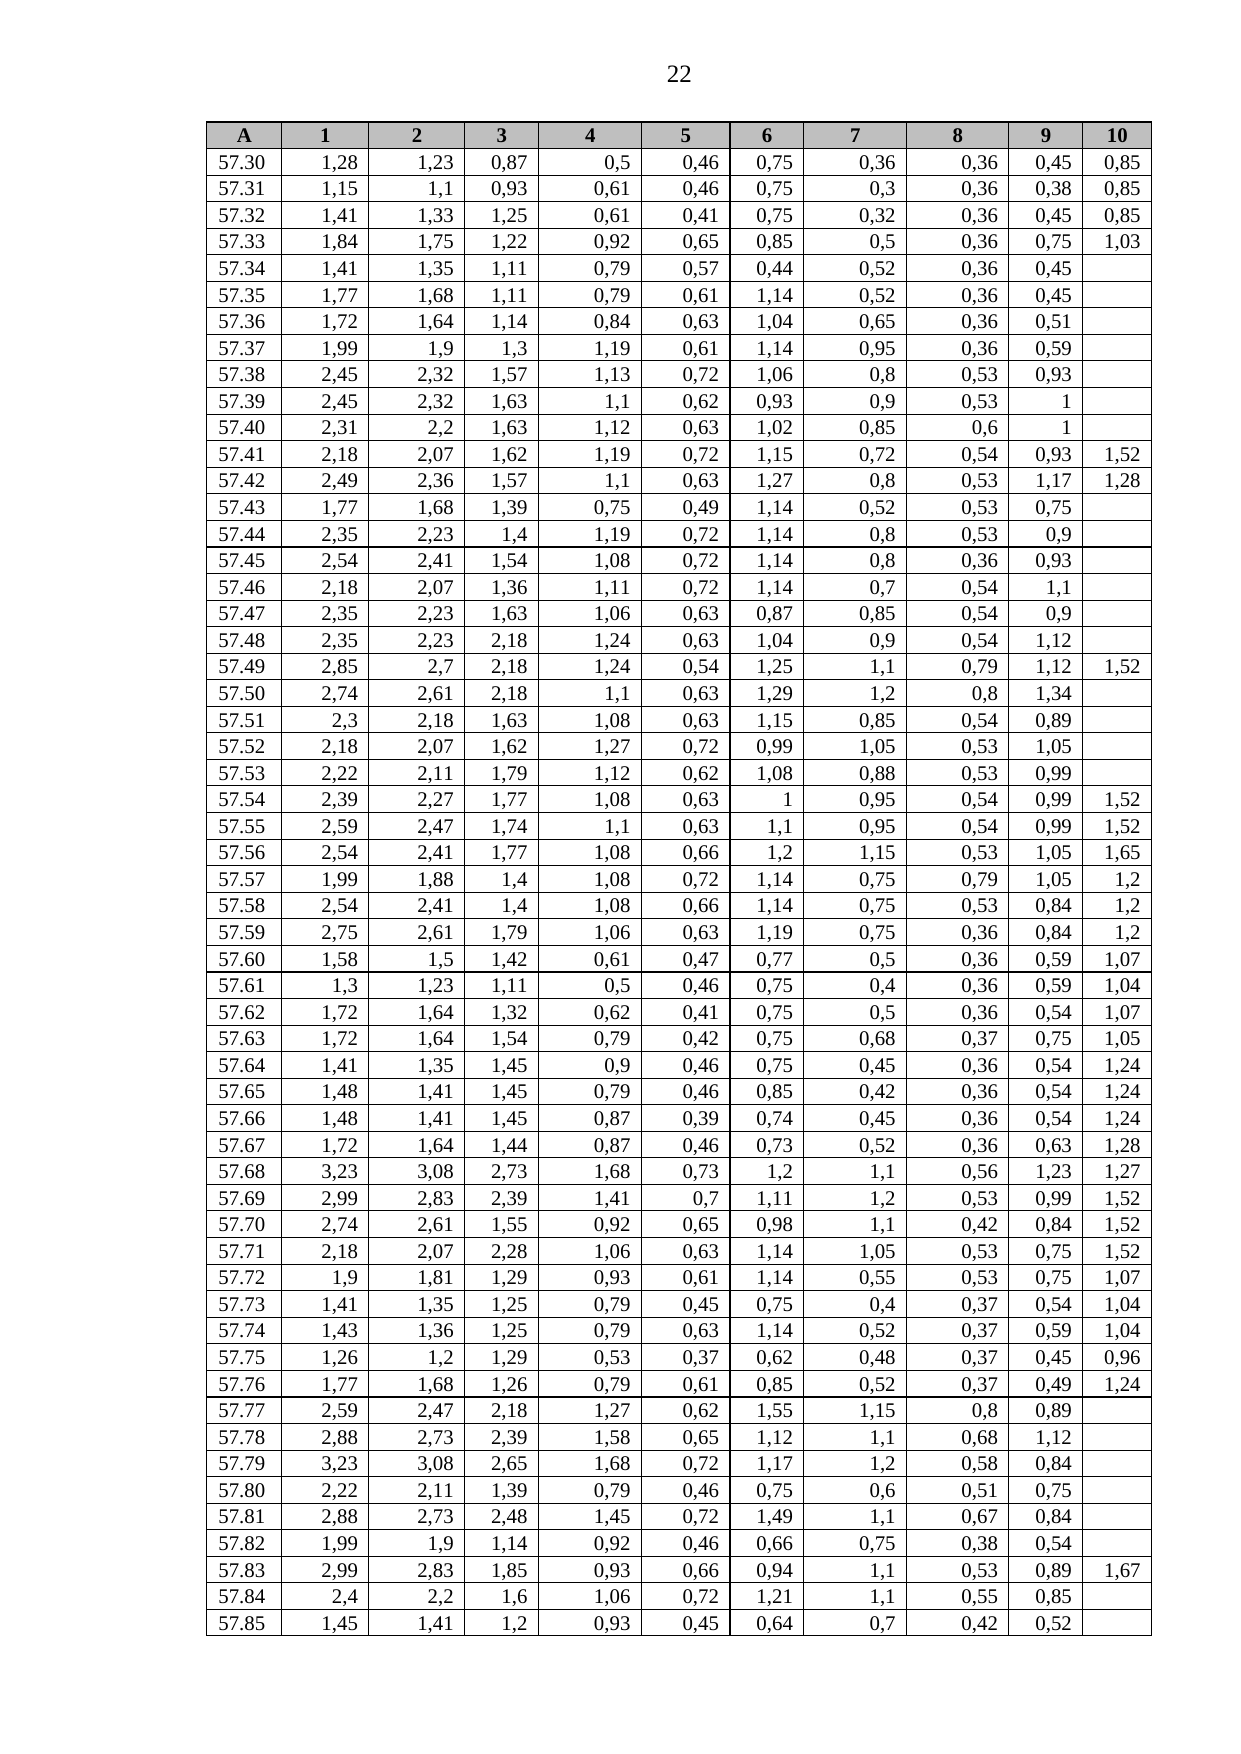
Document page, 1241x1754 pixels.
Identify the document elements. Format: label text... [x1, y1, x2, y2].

table_cell 0,54 [1009, 1079, 1082, 1104]
table_cell 0,54 [907, 707, 1008, 732]
table_cell 57.58 [207, 893, 281, 918]
table_cell 1,2 [804, 1451, 906, 1476]
table_cell 1,72 [282, 1026, 368, 1051]
table_cell 1,54 [465, 548, 538, 573]
table_cell 1,68 [539, 1451, 641, 1476]
table_cell 1,19 [539, 441, 641, 467]
table_cell 0,37 [907, 1291, 1008, 1317]
table_cell 0,53 [907, 521, 1008, 546]
table_cell 57.50 [207, 680, 281, 706]
table_cell 1,25 [465, 1318, 538, 1343]
table_cell 2,49 [282, 468, 368, 493]
table_cell 1,52 [1083, 786, 1151, 812]
table_cell 1,22 [465, 229, 538, 254]
table_header 8 [907, 123, 1008, 148]
table_cell 0,89 [1009, 1557, 1082, 1582]
table_cell 0,65 [804, 308, 906, 334]
table_cell [1083, 1504, 1151, 1529]
table_cell 0,87 [539, 1105, 641, 1131]
table_cell 0,6 [804, 1477, 906, 1503]
table_cell 1,08 [539, 840, 641, 865]
table_cell 1,41 [282, 202, 368, 228]
table_cell 0,53 [907, 1238, 1008, 1263]
table_cell 0,95 [804, 813, 906, 838]
table_cell 57.66 [207, 1105, 281, 1131]
table_cell 0,53 [907, 1265, 1008, 1290]
table_cell 0,7 [804, 574, 906, 599]
table_cell 0,59 [1009, 335, 1082, 360]
table_cell 1,45 [465, 1052, 538, 1078]
table_cell 0,75 [731, 149, 803, 174]
table_cell 1,14 [465, 1530, 538, 1556]
table_cell 1,41 [539, 1185, 641, 1210]
table_cell 0,66 [642, 893, 729, 918]
table_cell 2,61 [369, 1211, 464, 1237]
table_cell 2,2 [369, 415, 464, 440]
table_cell 2,35 [282, 601, 368, 626]
table_cell 1,27 [539, 733, 641, 759]
table_cell 57.68 [207, 1158, 281, 1184]
table_cell 1,99 [282, 1530, 368, 1556]
table_cell 1,23 [1009, 1158, 1082, 1184]
table_cell 57.49 [207, 654, 281, 679]
table_cell 57.37 [207, 335, 281, 360]
table_cell 1,39 [465, 494, 538, 520]
table_cell 1,72 [282, 308, 368, 334]
table_cell 57.51 [207, 707, 281, 732]
table_cell 0,54 [1009, 1291, 1082, 1317]
table_cell 0,63 [642, 415, 729, 440]
table_cell 2,28 [465, 1238, 538, 1263]
table_cell 1,63 [465, 415, 538, 440]
table_cell 0,52 [804, 1371, 906, 1396]
table_cell 1,77 [282, 494, 368, 520]
table_cell 2,54 [282, 548, 368, 573]
table_cell 1,45 [282, 1610, 368, 1635]
table_cell 1,11 [465, 973, 538, 998]
table_cell 0,63 [642, 468, 729, 493]
table_cell 57.72 [207, 1265, 281, 1290]
table_cell 1,14 [731, 1238, 803, 1263]
table_cell 0,68 [804, 1026, 906, 1051]
table_cell [1083, 308, 1151, 334]
table_cell 57.46 [207, 574, 281, 599]
table_cell 0,85 [804, 415, 906, 440]
table_cell 0,36 [907, 999, 1008, 1024]
table_cell 1,15 [731, 707, 803, 732]
table_cell 1,06 [731, 361, 803, 387]
table_cell [1083, 388, 1151, 413]
table_cell 0,49 [642, 494, 729, 520]
table_cell 1,4 [465, 866, 538, 892]
table_cell 1,49 [731, 1504, 803, 1529]
table_cell 0,63 [642, 786, 729, 812]
table_cell 2,45 [282, 361, 368, 387]
table_cell 0,58 [907, 1451, 1008, 1476]
table_cell 1,41 [369, 1610, 464, 1635]
table_cell 0,45 [1009, 202, 1082, 228]
table_cell 2,61 [369, 680, 464, 706]
table_cell 2,18 [369, 707, 464, 732]
table_cell 1,08 [539, 548, 641, 573]
table_cell 0,61 [642, 1371, 729, 1396]
table_cell 57.85 [207, 1610, 281, 1635]
table_header 4 [539, 123, 641, 148]
table_cell 0,62 [731, 1344, 803, 1370]
table_cell [1083, 494, 1151, 520]
table_cell 0,5 [539, 973, 641, 998]
table_cell 0,9 [804, 388, 906, 413]
table_cell 0,95 [804, 786, 906, 812]
table_cell 1,36 [465, 574, 538, 599]
table_cell [1083, 1451, 1151, 1476]
table_cell 1,11 [465, 255, 538, 281]
table_cell 0,63 [642, 813, 729, 838]
table_cell 1,08 [539, 707, 641, 732]
table_cell 0,65 [642, 1424, 729, 1449]
table_cell 1,1 [539, 680, 641, 706]
table_cell 1,1 [731, 813, 803, 838]
table_cell 1,2 [731, 840, 803, 865]
table_cell 1,17 [1009, 468, 1082, 493]
table_cell 0,62 [642, 1398, 729, 1423]
table_cell 0,98 [731, 1211, 803, 1237]
table_cell 1,33 [369, 202, 464, 228]
table_cell 0,36 [907, 973, 1008, 998]
table_cell 1,45 [539, 1504, 641, 1529]
table_cell 1,1 [804, 654, 906, 679]
table_cell 0,41 [642, 999, 729, 1024]
table_cell 0,5 [804, 946, 906, 971]
table_cell 57.40 [207, 415, 281, 440]
table_cell 0,52 [804, 255, 906, 281]
table_cell 1,68 [369, 494, 464, 520]
table_cell 1,88 [369, 866, 464, 892]
table_cell 0,53 [907, 893, 1008, 918]
table_cell 1,9 [369, 1530, 464, 1556]
table_cell 1,08 [539, 786, 641, 812]
table_cell 0,8 [907, 680, 1008, 706]
table_cell 1,72 [282, 1132, 368, 1157]
table_cell 0,8 [804, 548, 906, 573]
table_cell 0,42 [907, 1211, 1008, 1237]
table_cell 0,8 [804, 521, 906, 546]
table_cell 1,06 [539, 601, 641, 626]
table_cell 0,45 [804, 1105, 906, 1131]
table_cell 0,63 [1009, 1132, 1082, 1157]
table_cell 57.47 [207, 601, 281, 626]
table_cell 0,79 [539, 1026, 641, 1051]
table_cell 0,84 [1009, 893, 1082, 918]
table_cell 0,79 [539, 255, 641, 281]
table_cell 0,72 [642, 1504, 729, 1529]
table_cell 1,52 [1083, 1238, 1151, 1263]
table_cell 0,63 [642, 308, 729, 334]
table_cell 0,45 [1009, 1344, 1082, 1370]
table_cell 0,63 [642, 680, 729, 706]
table_cell 1,67 [1083, 1557, 1151, 1582]
table_cell 1,23 [369, 149, 464, 174]
table_cell 57.44 [207, 521, 281, 546]
table_cell 1,05 [804, 1238, 906, 1263]
table_cell 1,68 [369, 282, 464, 307]
table_cell 57.83 [207, 1557, 281, 1582]
table_cell 57.34 [207, 255, 281, 281]
table_cell 1,41 [282, 1291, 368, 1317]
table_cell 1,03 [1083, 229, 1151, 254]
table_cell 0,52 [804, 1132, 906, 1157]
table_cell 1,2 [731, 1158, 803, 1184]
table_cell 0,99 [1009, 786, 1082, 812]
table_cell 1,77 [282, 282, 368, 307]
table_cell 57.56 [207, 840, 281, 865]
table_cell 2,23 [369, 627, 464, 653]
table_cell 1,14 [731, 1318, 803, 1343]
table_cell 57.41 [207, 441, 281, 467]
table_cell 1,21 [731, 1583, 803, 1609]
table_cell 1,04 [731, 308, 803, 334]
table_cell 2,39 [282, 786, 368, 812]
table_cell 1,29 [465, 1344, 538, 1370]
table_cell 1,3 [465, 335, 538, 360]
table_cell 0,36 [804, 149, 906, 174]
table_cell 2,31 [282, 415, 368, 440]
table_cell 0,74 [731, 1105, 803, 1131]
table_cell 1,5 [369, 946, 464, 971]
table_cell 1,77 [282, 1371, 368, 1396]
table_cell 1,1 [369, 176, 464, 201]
table_header 3 [465, 123, 538, 148]
table_cell [1083, 1610, 1151, 1635]
table_cell 2,74 [282, 680, 368, 706]
table_cell 3,23 [282, 1451, 368, 1476]
table_cell 0,45 [804, 1052, 906, 1078]
table_cell 0,45 [1009, 282, 1082, 307]
table_cell 0,9 [539, 1052, 641, 1078]
table_cell 1,12 [1009, 654, 1082, 679]
table_cell 0,87 [731, 601, 803, 626]
table_cell 0,84 [1009, 919, 1082, 945]
table_cell 1,06 [539, 919, 641, 945]
table_cell 0,57 [642, 255, 729, 281]
table_cell 1,04 [1083, 1318, 1151, 1343]
table_cell 2,07 [369, 733, 464, 759]
table_cell 1,48 [282, 1105, 368, 1131]
table_cell 1,99 [282, 866, 368, 892]
table_cell 0,79 [907, 866, 1008, 892]
table_cell [1083, 361, 1151, 387]
table_cell 1,25 [465, 1291, 538, 1317]
table_cell 57.70 [207, 1211, 281, 1237]
table_cell 1,28 [1083, 1132, 1151, 1157]
table_cell 1,41 [282, 255, 368, 281]
table_cell 1,29 [465, 1265, 538, 1290]
table_cell 0,36 [907, 255, 1008, 281]
table_cell 2,23 [369, 521, 464, 546]
table_cell 0,54 [907, 813, 1008, 838]
table_cell 1,06 [539, 1583, 641, 1609]
table_cell 57.53 [207, 760, 281, 785]
table_cell 0,99 [1009, 760, 1082, 785]
table_cell 1,12 [1009, 1424, 1082, 1449]
table_header A [207, 123, 281, 148]
table_cell 0,41 [642, 202, 729, 228]
table_cell 2,07 [369, 441, 464, 467]
table_cell 57.52 [207, 733, 281, 759]
table_cell 2,18 [282, 733, 368, 759]
table_cell 2,45 [282, 388, 368, 413]
table_cell 0,72 [642, 1583, 729, 1609]
table_cell 1,23 [369, 973, 464, 998]
table_cell 2,7 [369, 654, 464, 679]
table_cell 2,88 [282, 1504, 368, 1529]
table_cell 0,99 [1009, 1185, 1082, 1210]
table_cell 2,35 [282, 521, 368, 546]
table_cell 0,85 [731, 1371, 803, 1396]
table_cell 0,53 [539, 1344, 641, 1370]
table_cell 0,93 [1009, 441, 1082, 467]
table_cell 0,92 [539, 1211, 641, 1237]
table_cell 1,14 [731, 494, 803, 520]
table_cell 0,53 [907, 388, 1008, 413]
table_cell 0,64 [731, 1610, 803, 1635]
table_cell 0,68 [907, 1424, 1008, 1449]
table_cell 0,37 [907, 1371, 1008, 1396]
table_header 5 [642, 123, 729, 148]
table_cell 1,4 [465, 521, 538, 546]
table_cell 2,73 [369, 1504, 464, 1529]
table_cell 1,6 [465, 1583, 538, 1609]
table_cell 0,84 [539, 308, 641, 334]
table_cell 0,36 [907, 176, 1008, 201]
table_cell 0,46 [642, 1132, 729, 1157]
table_cell [1083, 282, 1151, 307]
table_cell 1,06 [539, 1238, 641, 1263]
table_cell 0,85 [804, 601, 906, 626]
table_cell [1083, 415, 1151, 440]
table_cell 0,87 [465, 149, 538, 174]
table_cell 1,52 [1083, 441, 1151, 467]
table_cell 1,1 [804, 1211, 906, 1237]
table_cell 0,75 [1009, 1026, 1082, 1051]
table_cell 1,12 [539, 760, 641, 785]
table_cell 0,54 [907, 441, 1008, 467]
table_cell 0,85 [1083, 176, 1151, 201]
table_cell 0,8 [907, 1398, 1008, 1423]
table_cell 1,58 [539, 1424, 641, 1449]
table_cell 1,27 [539, 1398, 641, 1423]
table_cell 1,32 [465, 999, 538, 1024]
table_cell 0,72 [642, 866, 729, 892]
table_cell 1,63 [465, 388, 538, 413]
table_cell 57.48 [207, 627, 281, 653]
table_cell 1,2 [1083, 919, 1151, 945]
table_cell 0,36 [907, 919, 1008, 945]
table_cell 2,27 [369, 786, 464, 812]
table_cell 1,15 [804, 840, 906, 865]
table_cell 0,93 [539, 1265, 641, 1290]
table_cell 0,85 [1083, 202, 1151, 228]
table_cell 0,62 [539, 999, 641, 1024]
table_cell 1,45 [465, 1079, 538, 1104]
table_cell 0,75 [804, 1530, 906, 1556]
table_cell 0,54 [1009, 1052, 1082, 1078]
table_cell 1,07 [1083, 999, 1151, 1024]
table_cell 0,54 [1009, 999, 1082, 1024]
table_cell 0,54 [907, 574, 1008, 599]
table_cell 0,47 [642, 946, 729, 971]
table_cell 1,12 [1009, 627, 1082, 653]
table_cell 0,36 [907, 946, 1008, 971]
table_cell 1,15 [731, 441, 803, 467]
table_cell 1,62 [465, 733, 538, 759]
table_cell 2,83 [369, 1185, 464, 1210]
table_cell 57.30 [207, 149, 281, 174]
table_cell 0,72 [642, 1451, 729, 1476]
table_cell [1083, 627, 1151, 653]
table_cell 1,25 [465, 202, 538, 228]
table_cell 0,39 [642, 1105, 729, 1131]
table_cell 1,44 [465, 1132, 538, 1157]
table_cell 0,37 [907, 1318, 1008, 1343]
table_cell 0,36 [907, 335, 1008, 360]
table_cell 1,14 [731, 893, 803, 918]
table_cell 1,14 [731, 335, 803, 360]
table_cell 0,36 [907, 1132, 1008, 1157]
table_cell 57.74 [207, 1318, 281, 1343]
table_cell [1083, 1424, 1151, 1449]
table_cell 0,36 [907, 308, 1008, 334]
table_cell 1,63 [465, 601, 538, 626]
table_cell 0,36 [907, 229, 1008, 254]
table_cell 2,99 [282, 1185, 368, 1210]
table_cell 0,63 [642, 1318, 729, 1343]
table_cell 1,81 [369, 1265, 464, 1290]
table_cell 0,5 [539, 149, 641, 174]
table_cell 1,74 [465, 813, 538, 838]
table_cell 0,44 [731, 255, 803, 281]
table_cell 2,18 [465, 1398, 538, 1423]
table_cell 1,17 [731, 1451, 803, 1476]
table_cell 0,72 [642, 361, 729, 387]
table_cell [1083, 1530, 1151, 1556]
table_cell 1,42 [465, 946, 538, 971]
table_cell 0,79 [539, 282, 641, 307]
table_cell 0,63 [642, 601, 729, 626]
table_cell 2,23 [369, 601, 464, 626]
table_cell 2,74 [282, 1211, 368, 1237]
table_cell 1,3 [282, 973, 368, 998]
table_cell 1,48 [282, 1079, 368, 1104]
table_cell 0,75 [731, 176, 803, 201]
table_cell 0,53 [907, 760, 1008, 785]
table_cell 0,37 [642, 1344, 729, 1370]
table_cell 0,73 [731, 1132, 803, 1157]
table_cell 0,66 [642, 840, 729, 865]
table_cell 0,61 [642, 335, 729, 360]
table_cell 1,1 [804, 1557, 906, 1582]
table_cell 1,41 [369, 1105, 464, 1131]
table_cell 1,35 [369, 255, 464, 281]
table_cell [1083, 521, 1151, 546]
table_cell 2,4 [282, 1583, 368, 1609]
table_cell 0,88 [804, 760, 906, 785]
table_cell 57.59 [207, 919, 281, 945]
table_cell 1,14 [465, 308, 538, 334]
table_cell 0,42 [642, 1026, 729, 1051]
table_cell 0,75 [731, 1291, 803, 1317]
table_cell 1,9 [369, 335, 464, 360]
table_cell 0,59 [1009, 1318, 1082, 1343]
table_header 1 [282, 123, 368, 148]
table_cell 0,8 [804, 468, 906, 493]
table_cell 57.84 [207, 1583, 281, 1609]
table_cell 0,75 [731, 973, 803, 998]
table_cell [1083, 707, 1151, 732]
table_cell 57.60 [207, 946, 281, 971]
table_cell 1,05 [1009, 840, 1082, 865]
table_cell 0,46 [642, 1477, 729, 1503]
table_cell 0,72 [642, 521, 729, 546]
table_cell 0,79 [539, 1318, 641, 1343]
table_cell 0,7 [804, 1610, 906, 1635]
table_cell 0,61 [642, 282, 729, 307]
table_cell 0,48 [804, 1344, 906, 1370]
table_cell 2,2 [369, 1583, 464, 1609]
table_cell 57.79 [207, 1451, 281, 1476]
table_cell 1,14 [731, 521, 803, 546]
table_cell 1,57 [465, 468, 538, 493]
table_cell 57.55 [207, 813, 281, 838]
table_cell 57.38 [207, 361, 281, 387]
table_cell 1,11 [465, 282, 538, 307]
table_cell 0,75 [731, 1477, 803, 1503]
table_cell 1,1 [804, 1424, 906, 1449]
table_cell 0,85 [804, 707, 906, 732]
table_cell 57.71 [207, 1238, 281, 1263]
table_cell 1,14 [731, 548, 803, 573]
table_cell 1,29 [731, 680, 803, 706]
table_cell 0,49 [1009, 1371, 1082, 1396]
table_cell [1083, 1398, 1151, 1423]
table_cell 0,51 [907, 1477, 1008, 1503]
table_cell 0,95 [804, 335, 906, 360]
table_cell 2,35 [282, 627, 368, 653]
table_cell 0,55 [804, 1265, 906, 1290]
table_cell 1,62 [465, 441, 538, 467]
table_cell 0,85 [1083, 149, 1151, 174]
table_cell 57.75 [207, 1344, 281, 1370]
table_cell 0,77 [731, 946, 803, 971]
table_cell 0,75 [1009, 1477, 1082, 1503]
table_cell 2,39 [465, 1185, 538, 1210]
table_cell 0,93 [465, 176, 538, 201]
table_cell 1,15 [282, 176, 368, 201]
table_cell 0,56 [907, 1158, 1008, 1184]
table_cell 57.61 [207, 973, 281, 998]
table_cell 0,46 [642, 973, 729, 998]
table_cell 57.42 [207, 468, 281, 493]
table_cell [1083, 680, 1151, 706]
table_cell 1,11 [539, 574, 641, 599]
table_cell 0,36 [907, 149, 1008, 174]
table_cell 1,24 [539, 627, 641, 653]
table_cell 2,32 [369, 388, 464, 413]
table_cell 1 [1009, 388, 1082, 413]
table_cell 2,73 [369, 1424, 464, 1449]
table_cell 2,39 [465, 1424, 538, 1449]
table_cell 1,64 [369, 308, 464, 334]
table_cell 0,75 [539, 494, 641, 520]
table_cell 57.63 [207, 1026, 281, 1051]
table_cell 0,99 [731, 733, 803, 759]
table_cell 0,85 [1009, 1583, 1082, 1609]
table_cell 0,45 [1009, 255, 1082, 281]
table_cell 1,07 [1083, 1265, 1151, 1290]
table_cell 2,11 [369, 760, 464, 785]
table_cell 1 [1009, 415, 1082, 440]
table_cell 0,61 [539, 202, 641, 228]
table_cell 0,75 [804, 866, 906, 892]
table_cell 2,88 [282, 1424, 368, 1449]
table_cell 1,02 [731, 415, 803, 440]
table_cell 0,53 [907, 840, 1008, 865]
table_cell 0,65 [642, 229, 729, 254]
table_cell 2,54 [282, 893, 368, 918]
table_cell 0,72 [804, 441, 906, 467]
table_cell 1,64 [369, 999, 464, 1024]
table_cell 57.77 [207, 1398, 281, 1423]
table_cell 1,2 [804, 680, 906, 706]
table_cell 1,99 [282, 335, 368, 360]
table_cell 2,18 [465, 680, 538, 706]
table_cell 0,5 [804, 229, 906, 254]
table_cell 0,75 [731, 999, 803, 1024]
table_cell 0,4 [804, 1291, 906, 1317]
table_cell 0,72 [642, 441, 729, 467]
table_cell 0,5 [804, 999, 906, 1024]
table_cell 0,73 [642, 1158, 729, 1184]
table_cell 57.39 [207, 388, 281, 413]
table_cell 2,11 [369, 1477, 464, 1503]
table_cell 1,1 [804, 1583, 906, 1609]
table_cell 57.62 [207, 999, 281, 1024]
table_cell 0,53 [907, 1185, 1008, 1210]
table_cell 1,05 [804, 733, 906, 759]
table_cell 1,2 [1083, 893, 1151, 918]
table_cell 0,54 [1009, 1530, 1082, 1556]
table_cell 2,73 [465, 1158, 538, 1184]
table_cell 0,37 [907, 1026, 1008, 1051]
table_cell 1,14 [731, 574, 803, 599]
table_cell 57.81 [207, 1504, 281, 1529]
table_cell 2,36 [369, 468, 464, 493]
table_cell 2,07 [369, 574, 464, 599]
table_cell 0,6 [907, 415, 1008, 440]
table_cell 1,72 [282, 999, 368, 1024]
table_cell 2,85 [282, 654, 368, 679]
table_cell 0,66 [642, 1557, 729, 1582]
table_cell 0,75 [1009, 494, 1082, 520]
table_cell 0,84 [1009, 1451, 1082, 1476]
table_cell 0,42 [907, 1610, 1008, 1635]
table_cell 0,36 [907, 282, 1008, 307]
table_cell 57.54 [207, 786, 281, 812]
table_cell 1,26 [465, 1371, 538, 1396]
table_cell 57.33 [207, 229, 281, 254]
table_cell 1,65 [1083, 840, 1151, 865]
table_cell 1,1 [539, 388, 641, 413]
table_cell 1,24 [1083, 1079, 1151, 1104]
table_cell 1,25 [731, 654, 803, 679]
table_cell 1,34 [1009, 680, 1082, 706]
table_cell 1,35 [369, 1052, 464, 1078]
table_cell 0,52 [804, 282, 906, 307]
table_cell 0,45 [642, 1291, 729, 1317]
table_cell 1,4 [465, 893, 538, 918]
table_cell 0,89 [1009, 707, 1082, 732]
table_cell 1,75 [369, 229, 464, 254]
table_cell 3,08 [369, 1451, 464, 1476]
table_cell 0,72 [642, 548, 729, 573]
table_cell [1083, 255, 1151, 281]
table_header 2 [369, 123, 464, 148]
table_cell 0,45 [1009, 149, 1082, 174]
table_cell 57.65 [207, 1079, 281, 1104]
table_cell 1,05 [1009, 733, 1082, 759]
table_cell [1083, 574, 1151, 599]
table_cell [1083, 1477, 1151, 1503]
table_cell 0,92 [539, 229, 641, 254]
table_header 10 [1083, 123, 1151, 148]
table_cell 0,4 [804, 973, 906, 998]
table_cell 1,04 [1083, 973, 1151, 998]
table_cell 1,63 [465, 707, 538, 732]
table_cell 0,79 [907, 654, 1008, 679]
table_cell 1,55 [465, 1211, 538, 1237]
table_cell 2,48 [465, 1504, 538, 1529]
table_cell 1,28 [1083, 468, 1151, 493]
table_cell 2,07 [369, 1238, 464, 1263]
table_cell 2,22 [282, 1477, 368, 1503]
table_cell 0,75 [1009, 1265, 1082, 1290]
table_cell 1,64 [369, 1026, 464, 1051]
table_cell 57.43 [207, 494, 281, 520]
table_cell 57.80 [207, 1477, 281, 1503]
table_cell 1,24 [1083, 1105, 1151, 1131]
table_cell 0,54 [642, 654, 729, 679]
table_cell 1,52 [1083, 813, 1151, 838]
table_cell [1083, 733, 1151, 759]
table_cell 1,2 [369, 1344, 464, 1370]
table_cell 1,57 [465, 361, 538, 387]
table_cell 0,62 [642, 760, 729, 785]
table_cell 2,18 [465, 627, 538, 653]
table_cell 1,12 [539, 415, 641, 440]
table_cell 0,61 [642, 1265, 729, 1290]
table_cell 1,55 [731, 1398, 803, 1423]
table_cell 1,19 [539, 521, 641, 546]
table_cell 0,9 [1009, 521, 1082, 546]
table_cell 1,11 [731, 1185, 803, 1210]
table_cell 0,53 [907, 733, 1008, 759]
table_cell 1,27 [731, 468, 803, 493]
table_cell 2,3 [282, 707, 368, 732]
table_cell 0,75 [1009, 229, 1082, 254]
table_cell 0,36 [907, 1052, 1008, 1078]
table_cell 1,13 [539, 361, 641, 387]
table_cell 0,75 [731, 202, 803, 228]
table_cell 2,47 [369, 813, 464, 838]
table_cell 0,52 [804, 494, 906, 520]
table_cell 1,24 [539, 654, 641, 679]
table_cell 0,63 [642, 919, 729, 945]
table_cell 3,23 [282, 1158, 368, 1184]
table_cell [1083, 1583, 1151, 1609]
table_cell 1,08 [539, 866, 641, 892]
table_cell 0,93 [539, 1610, 641, 1635]
table_cell 1 [731, 786, 803, 812]
table_cell 1,52 [1083, 654, 1151, 679]
table_cell 57.78 [207, 1424, 281, 1449]
table_cell 0,93 [731, 388, 803, 413]
table_cell 0,53 [907, 1557, 1008, 1582]
table_cell 1,04 [731, 627, 803, 653]
table_cell 1,26 [282, 1344, 368, 1370]
table_cell 0,79 [539, 1291, 641, 1317]
table_cell 0,94 [731, 1557, 803, 1582]
table_cell 57.76 [207, 1371, 281, 1396]
table_cell 1,19 [731, 919, 803, 945]
table_cell 1,05 [1083, 1026, 1151, 1051]
table_cell [1083, 335, 1151, 360]
table_cell 1,68 [539, 1158, 641, 1184]
table_cell 1,2 [804, 1185, 906, 1210]
table_cell 0,63 [642, 627, 729, 653]
table_cell 0,54 [907, 601, 1008, 626]
table_cell 0,37 [907, 1344, 1008, 1370]
table_cell [1083, 760, 1151, 785]
table_header 6 [731, 123, 803, 148]
table_cell 1,27 [1083, 1158, 1151, 1184]
table_cell 57.31 [207, 176, 281, 201]
table_cell 2,83 [369, 1557, 464, 1582]
table_cell 0,65 [642, 1211, 729, 1237]
table_cell 1,41 [369, 1079, 464, 1104]
table_cell 1,84 [282, 229, 368, 254]
table_cell 1,14 [731, 282, 803, 307]
table_cell 3,08 [369, 1158, 464, 1184]
table_cell 1,45 [465, 1105, 538, 1131]
table_cell 0,72 [642, 574, 729, 599]
table_cell 0,8 [804, 361, 906, 387]
table_cell 2,18 [282, 441, 368, 467]
table_cell 0,79 [539, 1477, 641, 1503]
table_cell 57.57 [207, 866, 281, 892]
table_cell 0,36 [907, 1105, 1008, 1131]
table_cell 0,9 [1009, 601, 1082, 626]
table_cell 0,46 [642, 1052, 729, 1078]
table_cell 57.45 [207, 548, 281, 573]
table_cell 0,38 [907, 1530, 1008, 1556]
table_cell 1,14 [731, 866, 803, 892]
table_cell 1,68 [369, 1371, 464, 1396]
table_cell 57.35 [207, 282, 281, 307]
table_cell 0,75 [731, 1026, 803, 1051]
table_cell 57.36 [207, 308, 281, 334]
table_cell 0,75 [731, 1052, 803, 1078]
table_cell 0,36 [907, 202, 1008, 228]
table_cell 1,1 [539, 468, 641, 493]
table_cell 57.32 [207, 202, 281, 228]
table_cell 0,42 [804, 1079, 906, 1104]
table_cell 0,75 [804, 919, 906, 945]
table_cell 0,84 [1009, 1504, 1082, 1529]
table_cell 0,52 [804, 1318, 906, 1343]
table_cell [1083, 548, 1151, 573]
table_cell 0,55 [907, 1583, 1008, 1609]
table_cell 0,63 [642, 707, 729, 732]
table_cell 1,64 [369, 1132, 464, 1157]
table_cell 0,79 [539, 1371, 641, 1396]
table_cell 1,85 [465, 1557, 538, 1582]
table_cell 2,41 [369, 893, 464, 918]
table_cell 1,12 [731, 1424, 803, 1449]
table_cell 0,54 [907, 786, 1008, 812]
table_cell 1,1 [539, 813, 641, 838]
table_cell 1,1 [804, 1504, 906, 1529]
table_cell 2,75 [282, 919, 368, 945]
table_cell 1,79 [465, 760, 538, 785]
table_cell 1,07 [1083, 946, 1151, 971]
table_cell 1,24 [1083, 1371, 1151, 1396]
table_cell 1,52 [1083, 1211, 1151, 1237]
table_cell 0,9 [804, 627, 906, 653]
table_cell 0,46 [642, 176, 729, 201]
table_cell 0,32 [804, 202, 906, 228]
table_cell 2,47 [369, 1398, 464, 1423]
table_cell 0,62 [642, 388, 729, 413]
table_cell 0,92 [539, 1530, 641, 1556]
table_cell 0,46 [642, 1079, 729, 1104]
table_cell 57.69 [207, 1185, 281, 1210]
table_cell 1,54 [465, 1026, 538, 1051]
table_cell 0,7 [642, 1185, 729, 1210]
table_cell 2,59 [282, 1398, 368, 1423]
table_cell 0,67 [907, 1504, 1008, 1529]
table_cell 1,04 [1083, 1291, 1151, 1317]
table_cell 2,22 [282, 760, 368, 785]
table_cell 0,36 [907, 548, 1008, 573]
table_cell 0,46 [642, 1530, 729, 1556]
table_cell 0,3 [804, 176, 906, 201]
table_cell 57.64 [207, 1052, 281, 1078]
table_cell 0,99 [1009, 813, 1082, 838]
table_header 7 [804, 123, 906, 148]
table_cell 0,38 [1009, 176, 1082, 201]
table_cell 1,1 [804, 1158, 906, 1184]
table_cell 2,41 [369, 840, 464, 865]
table_cell 1,79 [465, 919, 538, 945]
table_cell 1,2 [1083, 866, 1151, 892]
table_cell 0,63 [642, 1238, 729, 1263]
table_cell 0,53 [907, 494, 1008, 520]
table_cell 2,32 [369, 361, 464, 387]
table_cell 2,99 [282, 1557, 368, 1582]
table_cell 1,36 [369, 1318, 464, 1343]
table_cell 2,65 [465, 1451, 538, 1476]
table_cell 1,05 [1009, 866, 1082, 892]
table_cell 1,24 [1083, 1052, 1151, 1078]
table_cell 2,54 [282, 840, 368, 865]
table_header 9 [1009, 123, 1082, 148]
table_cell 1,41 [282, 1052, 368, 1078]
table_cell 1,2 [465, 1610, 538, 1635]
table_cell 2,61 [369, 919, 464, 945]
table_cell 0,79 [539, 1079, 641, 1104]
table_cell 0,46 [642, 149, 729, 174]
table_cell 1,35 [369, 1291, 464, 1317]
table_cell 1,52 [1083, 1185, 1151, 1210]
table_cell 1,43 [282, 1318, 368, 1343]
table_cell 0,93 [1009, 548, 1082, 573]
table_cell 0,93 [1009, 361, 1082, 387]
table_cell 0,85 [731, 1079, 803, 1104]
table_cell 0,61 [539, 946, 641, 971]
table_cell 0,61 [539, 176, 641, 201]
table_cell 0,85 [731, 229, 803, 254]
table_cell 0,51 [1009, 308, 1082, 334]
table_cell 2,18 [282, 574, 368, 599]
table_cell 2,59 [282, 813, 368, 838]
table_cell 0,87 [539, 1132, 641, 1157]
table_cell 2,41 [369, 548, 464, 573]
table_cell 0,36 [907, 1079, 1008, 1104]
table_cell 0,89 [1009, 1398, 1082, 1423]
table_cell 1,1 [1009, 574, 1082, 599]
table_cell 2,18 [465, 654, 538, 679]
table_cell 1,08 [731, 760, 803, 785]
table_cell 0,66 [731, 1530, 803, 1556]
table_cell 57.82 [207, 1530, 281, 1556]
table_cell 0,53 [907, 468, 1008, 493]
table_cell 1,19 [539, 335, 641, 360]
table_cell 0,96 [1083, 1344, 1151, 1370]
table_cell 0,53 [907, 361, 1008, 387]
table_cell 0,54 [1009, 1105, 1082, 1131]
table_cell 0,59 [1009, 946, 1082, 971]
table_cell 1,08 [539, 893, 641, 918]
table_cell [1083, 601, 1151, 626]
table_cell 0,84 [1009, 1211, 1082, 1237]
table_cell 1,77 [465, 786, 538, 812]
table_cell 1,9 [282, 1265, 368, 1290]
table_cell 1,28 [282, 149, 368, 174]
table_cell 0,54 [907, 627, 1008, 653]
table_cell 0,72 [642, 733, 729, 759]
table_cell 1,58 [282, 946, 368, 971]
table_cell 0,75 [804, 893, 906, 918]
table_cell 0,93 [539, 1557, 641, 1582]
table_cell 0,75 [1009, 1238, 1082, 1263]
table_cell 0,59 [1009, 973, 1082, 998]
table_cell 0,52 [1009, 1610, 1082, 1635]
table_cell 57.67 [207, 1132, 281, 1157]
table_cell 1,15 [804, 1398, 906, 1423]
table_cell 2,18 [282, 1238, 368, 1263]
table_cell 1,77 [465, 840, 538, 865]
table_cell 0,45 [642, 1610, 729, 1635]
table_cell 1,39 [465, 1477, 538, 1503]
table_cell 57.73 [207, 1291, 281, 1317]
table_cell 1,14 [731, 1265, 803, 1290]
